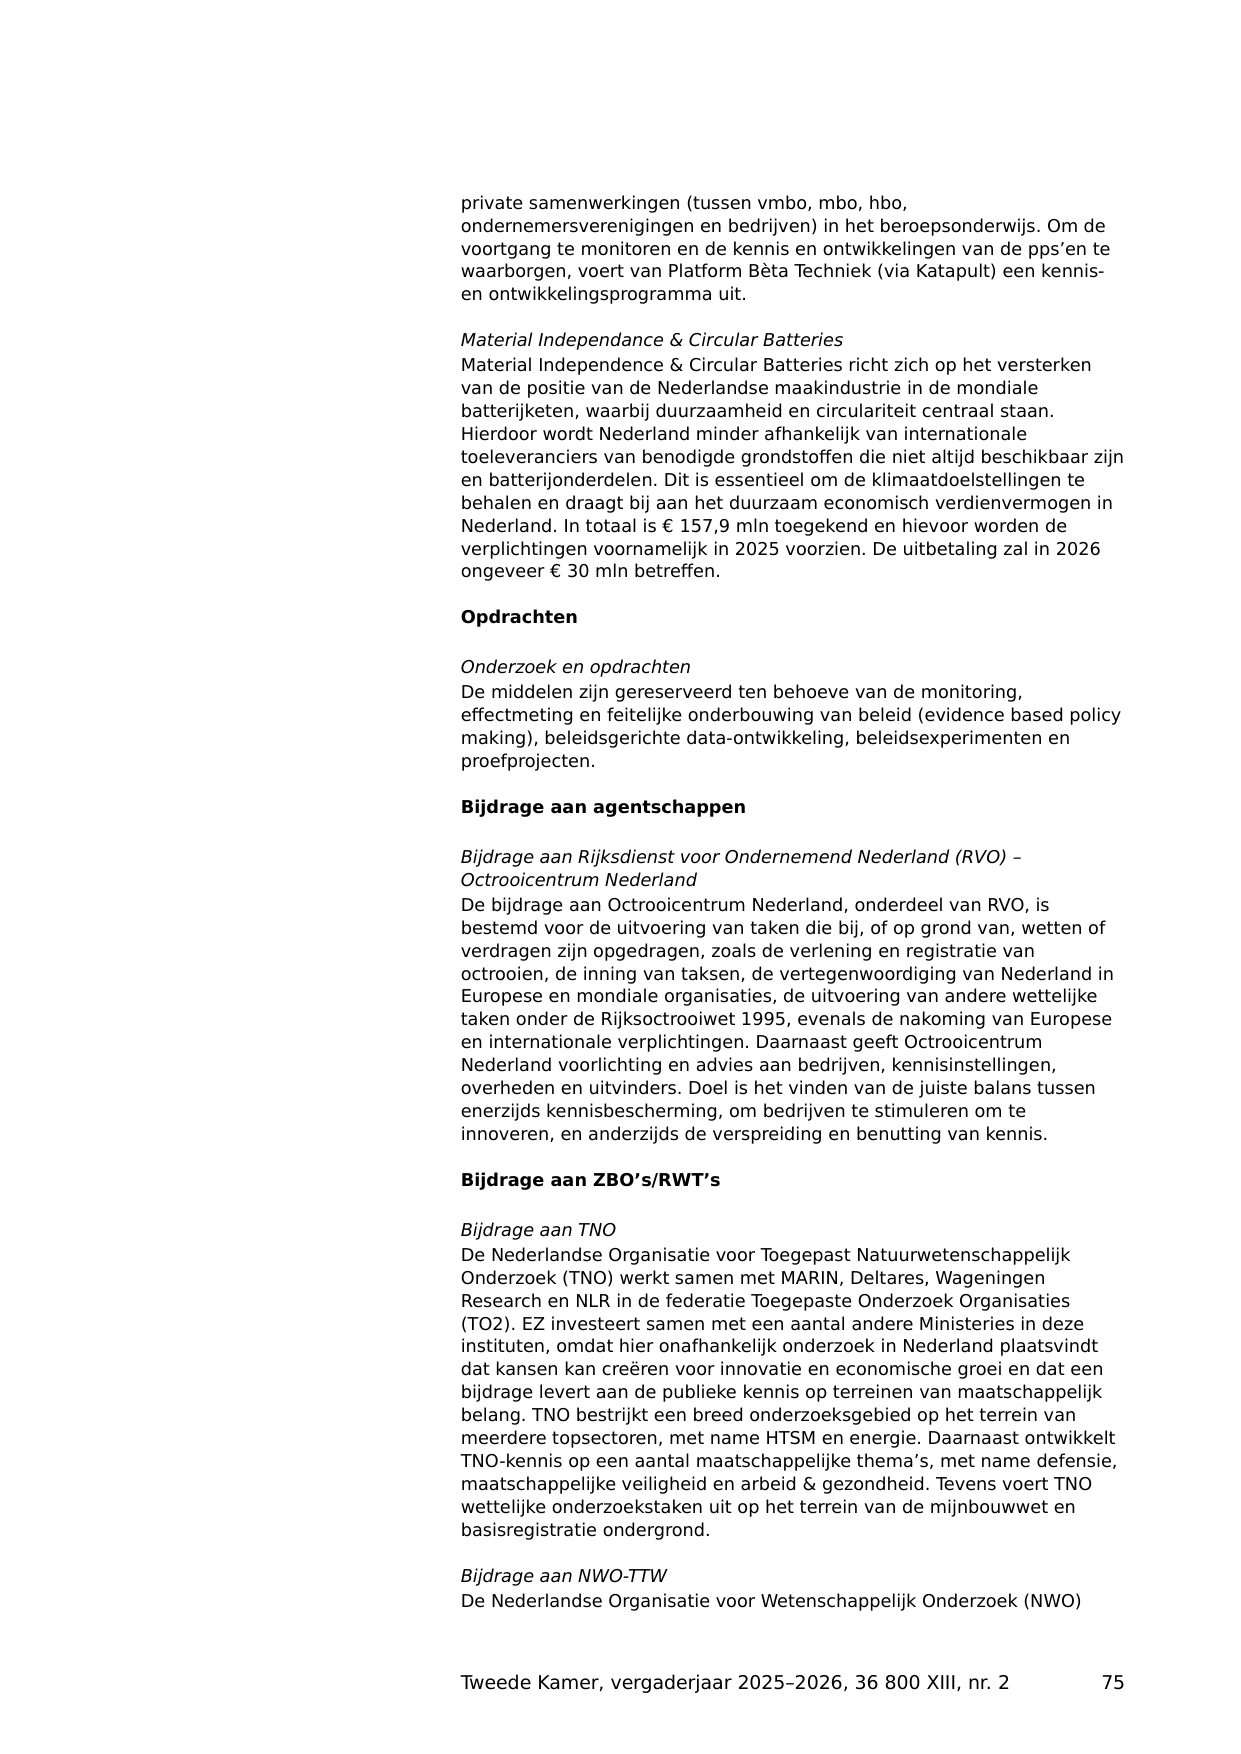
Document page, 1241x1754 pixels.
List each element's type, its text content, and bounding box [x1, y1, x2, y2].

text De Nederlandse Organisatie voor Toegepast Natuurwetenschappelijk Onderzoek (TNO) werkt samen met MARIN, Deltares, Wageningen Research en NLR in de federatie Toegepaste Onderzoek Organisaties (TO2). EZ investeert samen met een aantal andere Ministeries in deze instituten, omdat hier onafhankelijk onderzoek in Nederland plaatsvindt dat kansen kan creëren voor innovatie en economische groei en dat een bijdrage levert aan de publieke kennis op terreinen van maatschappelijk belang. TNO bestrijkt een breed onderzoeksgebied op het terrein van meerdere topsectoren, met name HTSM en energie. Daarnaast ontwikkelt TNO-kennis op een aantal maatschappelijke thema’s, met name defensie, maatschappelijke veiligheid en arbeid & gezondheid. Tevens voert TNO wettelijke onderzoekstaken uit op het terrein van de mijnbouwwet en basisregistratie ondergrond. [461, 1243, 1125, 1541]
text Bijdrage aan agentschappen [461, 795, 1125, 818]
text De middelen zijn gereserveerd ten behoeve van de monitoring, effectmeting en feitelijke onderbouwing van beleid (evidence based policy making), beleidsgerichte data-ontwikkeling, beleidsexperimenten en proefprojecten. [461, 680, 1125, 772]
text Bijdrage aan TNO [461, 1218, 1125, 1241]
text Opdrachten [461, 605, 1125, 628]
text Bijdrage aan Rijksdienst voor Ondernemend Nederland (RVO) – Octrooicentrum Nederland [461, 845, 1125, 891]
text Onderzoek en opdrachten [461, 655, 1125, 678]
text private samenwerkingen (tussen vmbo, mbo, hbo, ondernemersverenigingen en bedrĳven) in het beroepsonderwĳs. Om de voortgang te monitoren en de kennis en ontwikkelingen van de pps’en te waarborgen, voert van Platform Bèta Techniek (via Katapult) een kennis- en ontwikkelingsprogramma uit. [461, 191, 1125, 305]
text Bijdrage aan ZBO’s/RWT’s [461, 1168, 1125, 1191]
text Material Independance & Circular Batteries [461, 328, 1125, 351]
text Material Independence & Circular Batteries richt zich op het versterken van de positie van de Nederlandse maakindustrie in de mondiale batterijketen, waarbij duurzaamheid en circulariteit centraal staan. Hierdoor wordt Nederland minder afhankelijk van internationale toeleveranciers van benodigde grondstoffen die niet altijd beschikbaar zijn en batterijonderdelen. Dit is essentieel om de klimaatdoelstellingen te behalen en draagt bij aan het duurzaam economisch verdienvermogen in Nederland. In totaal is € 157,9 mln toegekend en hievoor worden de verplichtingen voornamelijk in 2025 voorzien. De uitbetaling zal in 2026 ongeveer € 30 mln betreffen. [461, 353, 1125, 582]
text Bijdrage aan NWO-TTW [461, 1564, 1125, 1587]
text De Nederlandse Organisatie voor Wetenschappelijk Onderzoek (NWO) [461, 1589, 1125, 1612]
text De bijdrage aan Octrooicentrum Nederland, onderdeel van RVO, is bestemd voor de uitvoering van taken die bij, of op grond van, wetten of verdragen zijn opgedragen, zoals de verlening en registratie van octrooien, de inning van taksen, de vertegenwoordiging van Nederland in Europese en mondiale organisaties, de uitvoering van andere wettelijke taken onder de Rijksoctrooiwet 1995, evenals de nakoming van Europese en internationale verplichtingen. Daarnaast geeft Octrooicentrum Nederland voorlichting en advies aan bedrijven, kennisinstellingen, overheden en uitvinders. Doel is het vinden van de juiste balans tussen enerzijds kennisbescherming, om bedrijven te stimuleren om te innoveren, en anderzijds de verspreiding en benutting van kennis. [461, 893, 1125, 1145]
